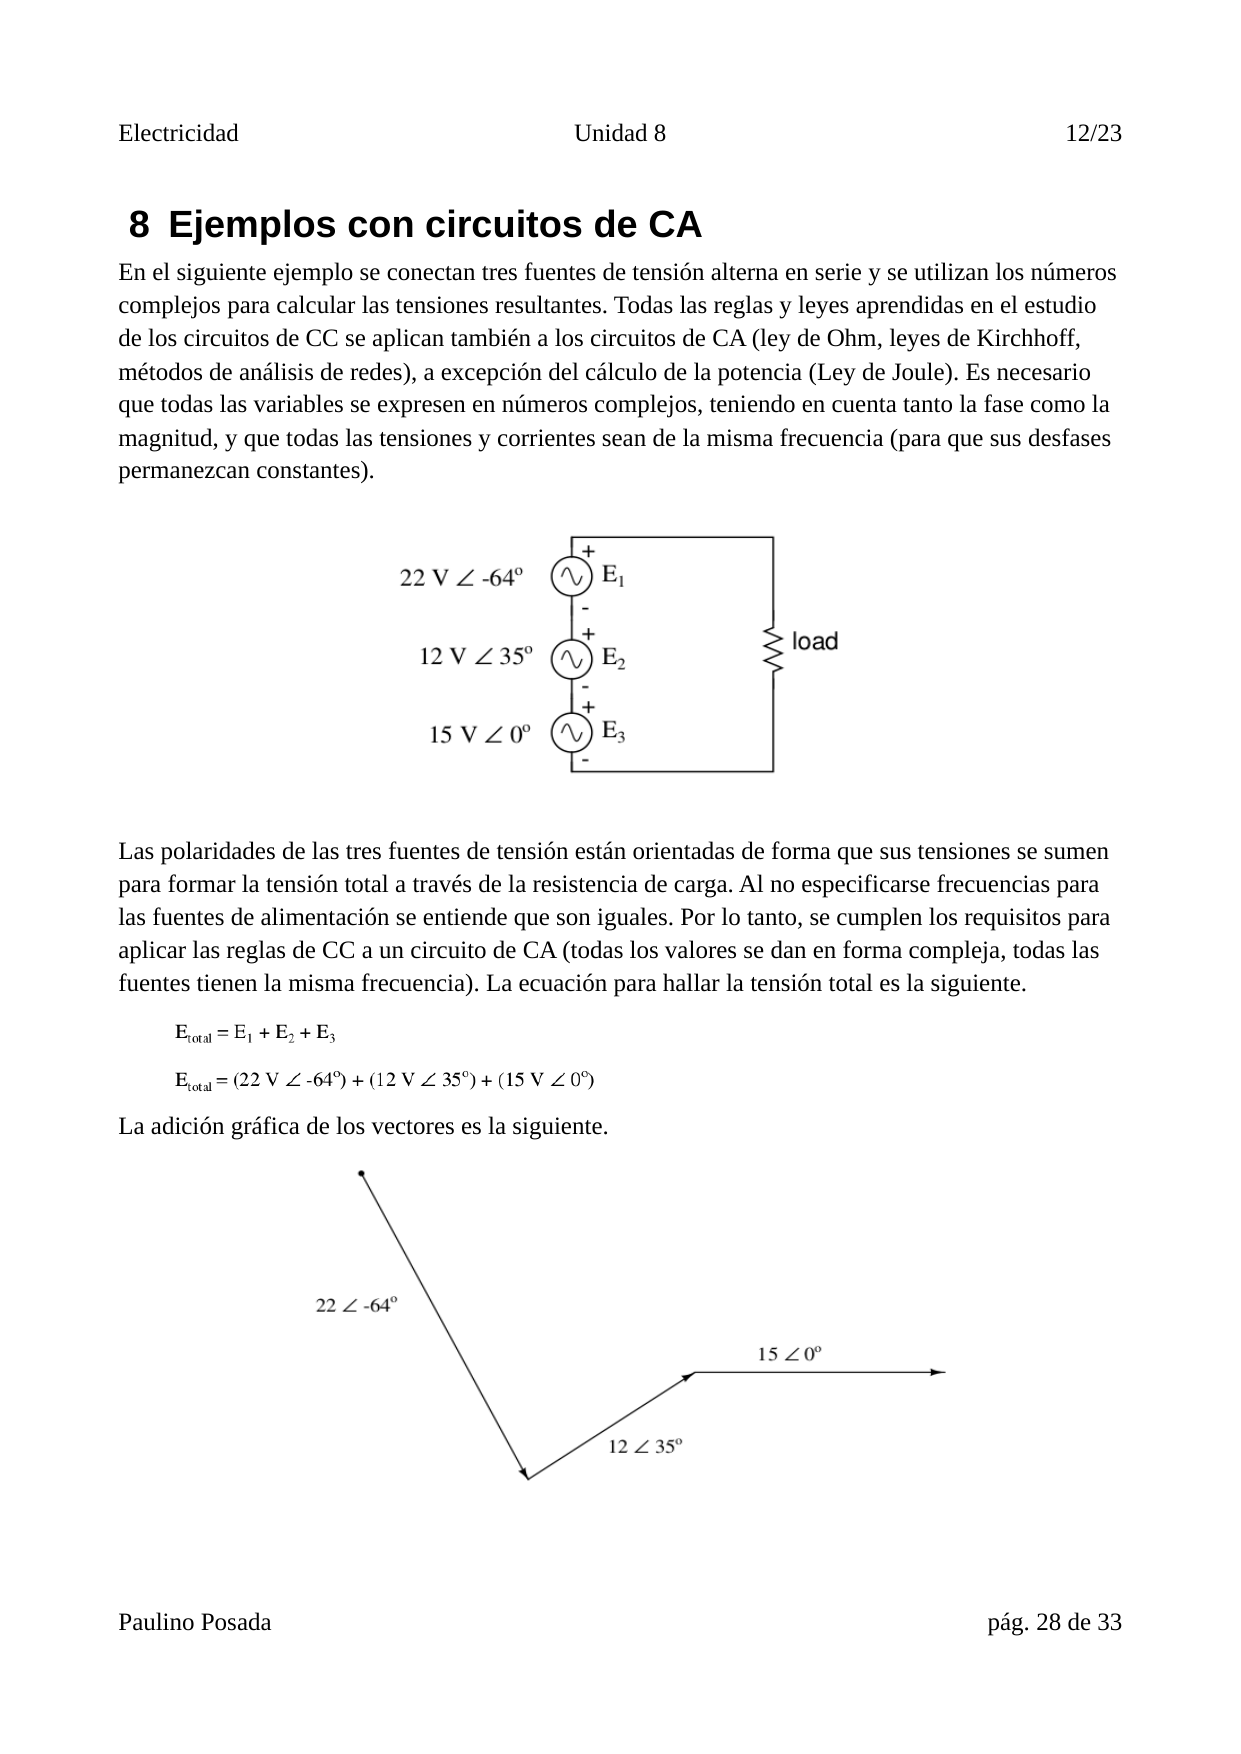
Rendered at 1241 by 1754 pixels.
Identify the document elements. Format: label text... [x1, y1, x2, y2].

picture [283, 1158, 957, 1486]
picture [165, 1016, 603, 1096]
text La adición gráfica de los vectores es la siguiente. [118, 1111, 1122, 1140]
subtitle Ejemplos con circuitos de CA [118, 201, 1122, 245]
picture [390, 503, 850, 785]
text En el siguiente ejemplo se conectan tres fuentes de tensión alterna en serie y se utilizan los números complejos para calcular las tensiones resultantes. Todas las reglas y leyes aprendidas en el estudio de los circuitos de CC se aplican también a los circuitos de CA (ley de Ohm, leyes de Kirchhoff, métodos de análisis de redes), a excepción del cálculo de la potencia (Ley de Joule). Es necesario que todas las variables se expresen en números complejos, teniendo en cuenta tanto la fase como la magnitud, y que todas las tensiones y corrientes sean de la misma frecuencia (para que sus desfases permanezcan constantes). [118, 257, 1122, 484]
text Las polaridades de las tres fuentes de tensión están orientadas de forma que sus tensiones se sumen para formar la tensión total a través de la resistencia de carga. Al no especificarse frecuencias para las fuentes de alimentación se entiende que son iguales. Por lo tanto, se cumplen los requisitos para aplicar las reglas de CC a un circuito de CA (todas los valores se dan en forma compleja, todas las fuentes tienen la misma frecuencia). La ecuación para hallar la tensión total es la siguiente. [118, 836, 1122, 997]
